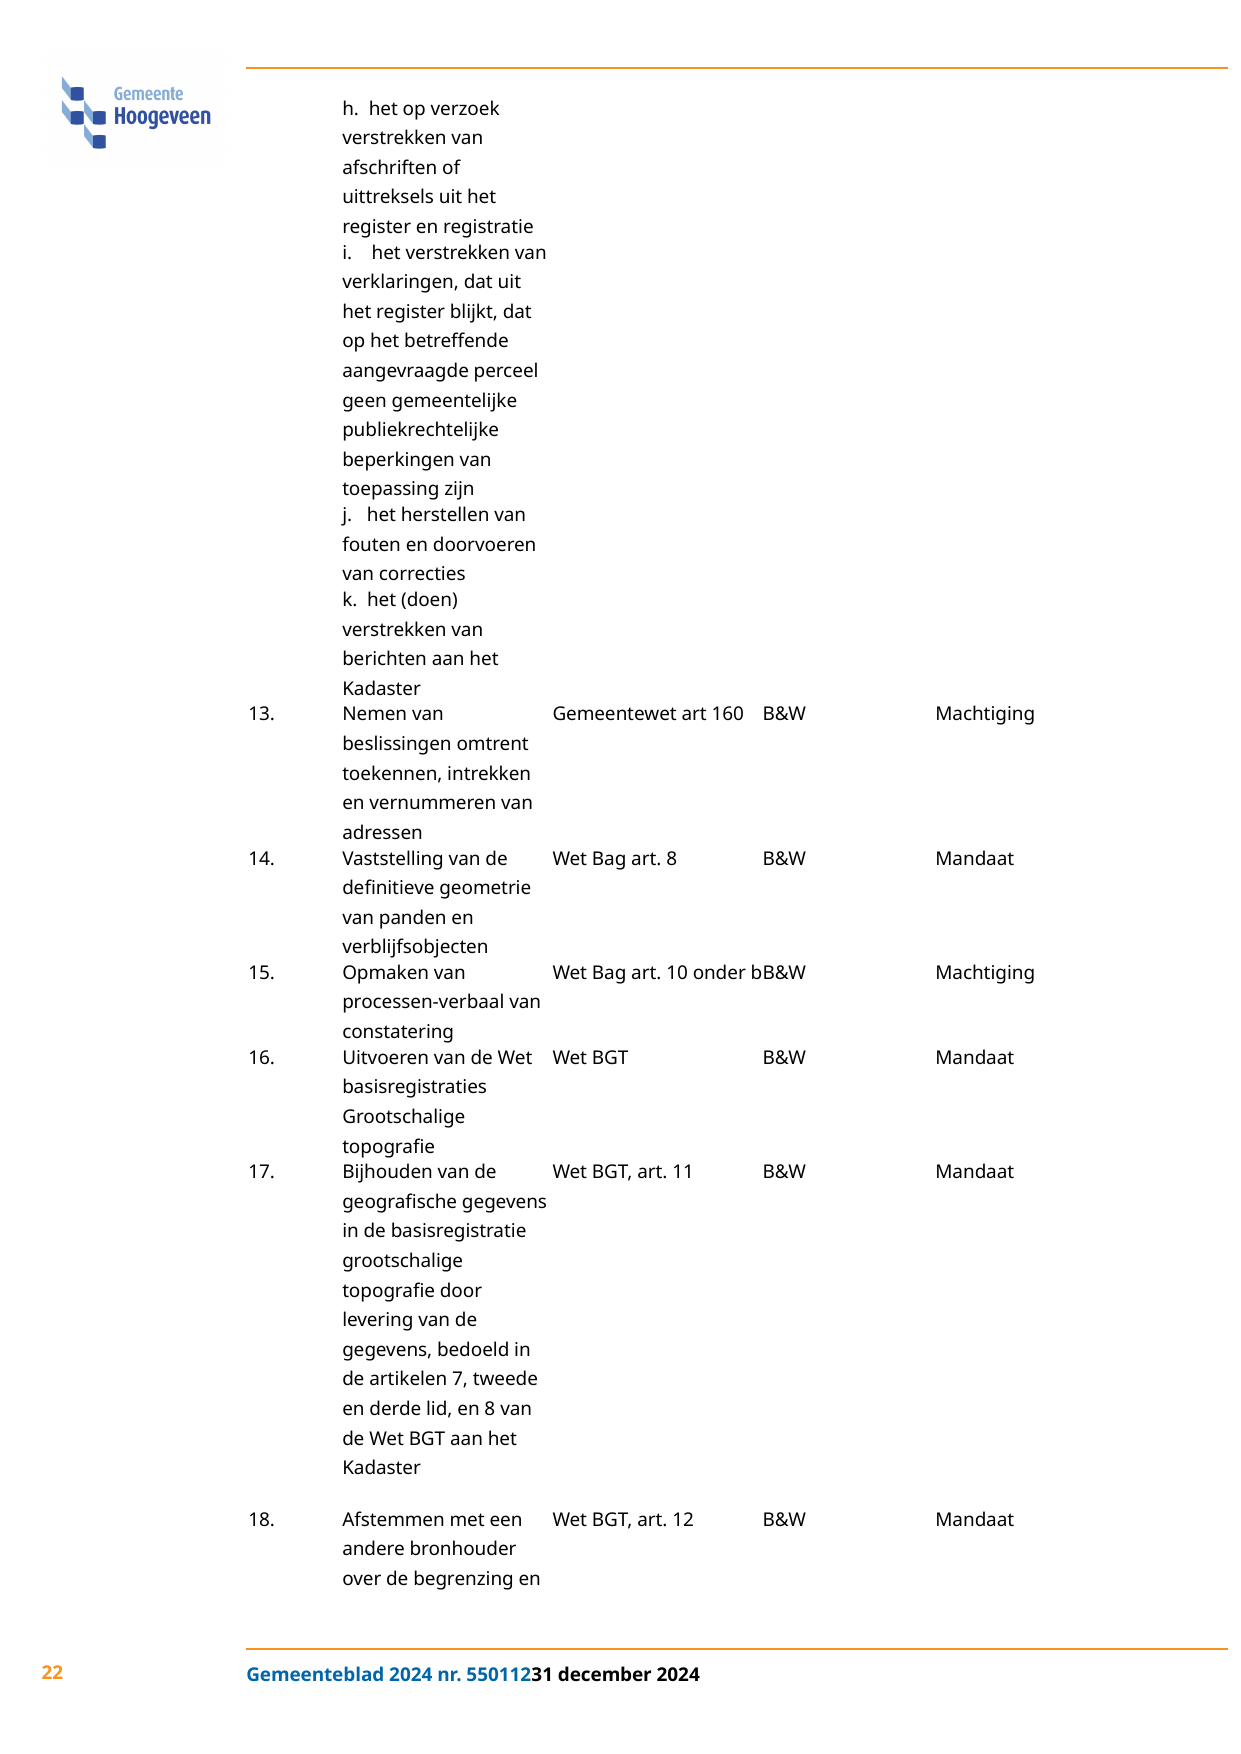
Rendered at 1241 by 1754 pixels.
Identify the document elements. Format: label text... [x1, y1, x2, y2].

table_cell Nemen van beslissingen omtrent toekennen, intrekken en vernummeren van adressen [342, 701, 552, 845]
table_cell B&W [763, 959, 935, 1044]
table_cell B&W [763, 1506, 935, 1591]
table_cell B&W [763, 1044, 935, 1158]
table_cell Wet Bag art. 10 onder b [552, 959, 762, 1044]
table_cell Gemeentewet art 160 [552, 701, 762, 845]
table_cell [763, 501, 935, 586]
table_cell [552, 501, 762, 586]
table_cell [935, 95, 1079, 239]
table_cell [763, 239, 935, 501]
table_cell [935, 1480, 1079, 1506]
table_cell [1079, 1480, 1152, 1506]
table_cell Uitvoeren van de Wet basisregistraties Grootschalige topografie [342, 1044, 552, 1158]
table_cell [248, 1480, 342, 1506]
table_cell [1079, 1506, 1152, 1591]
table_cell B&W [763, 701, 935, 845]
table_cell B&W [763, 1159, 935, 1480]
table_cell Wet BGT, art. 11 [552, 1159, 762, 1480]
table_cell 15. [248, 959, 342, 1044]
table_cell 13. [248, 701, 342, 845]
table_cell h. het op verzoek verstrekken van afschriften of uittreksels uit het register en registratie [342, 95, 552, 239]
table_cell 17. [248, 1159, 342, 1480]
table_cell [935, 586, 1079, 701]
table_cell [342, 1480, 552, 1506]
table_cell [763, 1480, 935, 1506]
table_cell 18. [248, 1506, 342, 1591]
table_cell j. het herstellen van fouten en doorvoeren van correcties [342, 501, 552, 586]
table_cell Wet BGT [552, 1044, 762, 1158]
table_cell [248, 501, 342, 586]
table_cell [552, 239, 762, 501]
table_cell Mandaat [935, 845, 1079, 959]
table_cell [552, 586, 762, 701]
table_cell [763, 586, 935, 701]
table_cell [552, 1480, 762, 1506]
table_cell B&W [763, 845, 935, 959]
table_cell i. het verstrekken van verklaringen, dat uit het register blijkt, dat op het betreffende aangevraagde perceel geen gemeentelijke publiekrechtelijke beperkingen van toepassing zijn [342, 239, 552, 501]
table_cell [763, 95, 935, 239]
table_cell Wet BGT, art. 12 [552, 1506, 762, 1591]
table_cell [248, 586, 342, 701]
table_cell Mandaat [935, 1159, 1079, 1480]
table_cell [935, 239, 1079, 501]
table_cell [552, 95, 762, 239]
table_cell 14. [248, 845, 342, 959]
table_cell Afstemmen met een andere bronhouder over de begrenzing en [342, 1506, 552, 1591]
table_cell Machtiging [935, 959, 1079, 1044]
table_cell [935, 501, 1079, 586]
table_cell 16. [248, 1044, 342, 1158]
table_cell [248, 95, 342, 239]
table_cell Wet Bag art. 8 [552, 845, 762, 959]
table_cell [248, 239, 342, 501]
table_cell Mandaat [935, 1506, 1079, 1591]
table_cell Mandaat [935, 1044, 1079, 1158]
picture [41, 47, 231, 172]
table_cell Vaststelling van de definitieve geometrie van panden en verblijfsobjecten [342, 845, 552, 959]
table_cell Opmaken van processen-verbaal van constatering [342, 959, 552, 1044]
table_cell Bijhouden van de geografische gegevens in de basisregistratie grootschalige topografie door levering van de gegevens, bedoeld in de artikelen 7, tweede en derde lid, en 8 van de Wet BGT aan het Kadaster [342, 1159, 552, 1480]
table_cell k. het (doen) verstrekken van berichten aan het Kadaster [342, 586, 552, 701]
table_cell Machtiging [935, 701, 1079, 845]
